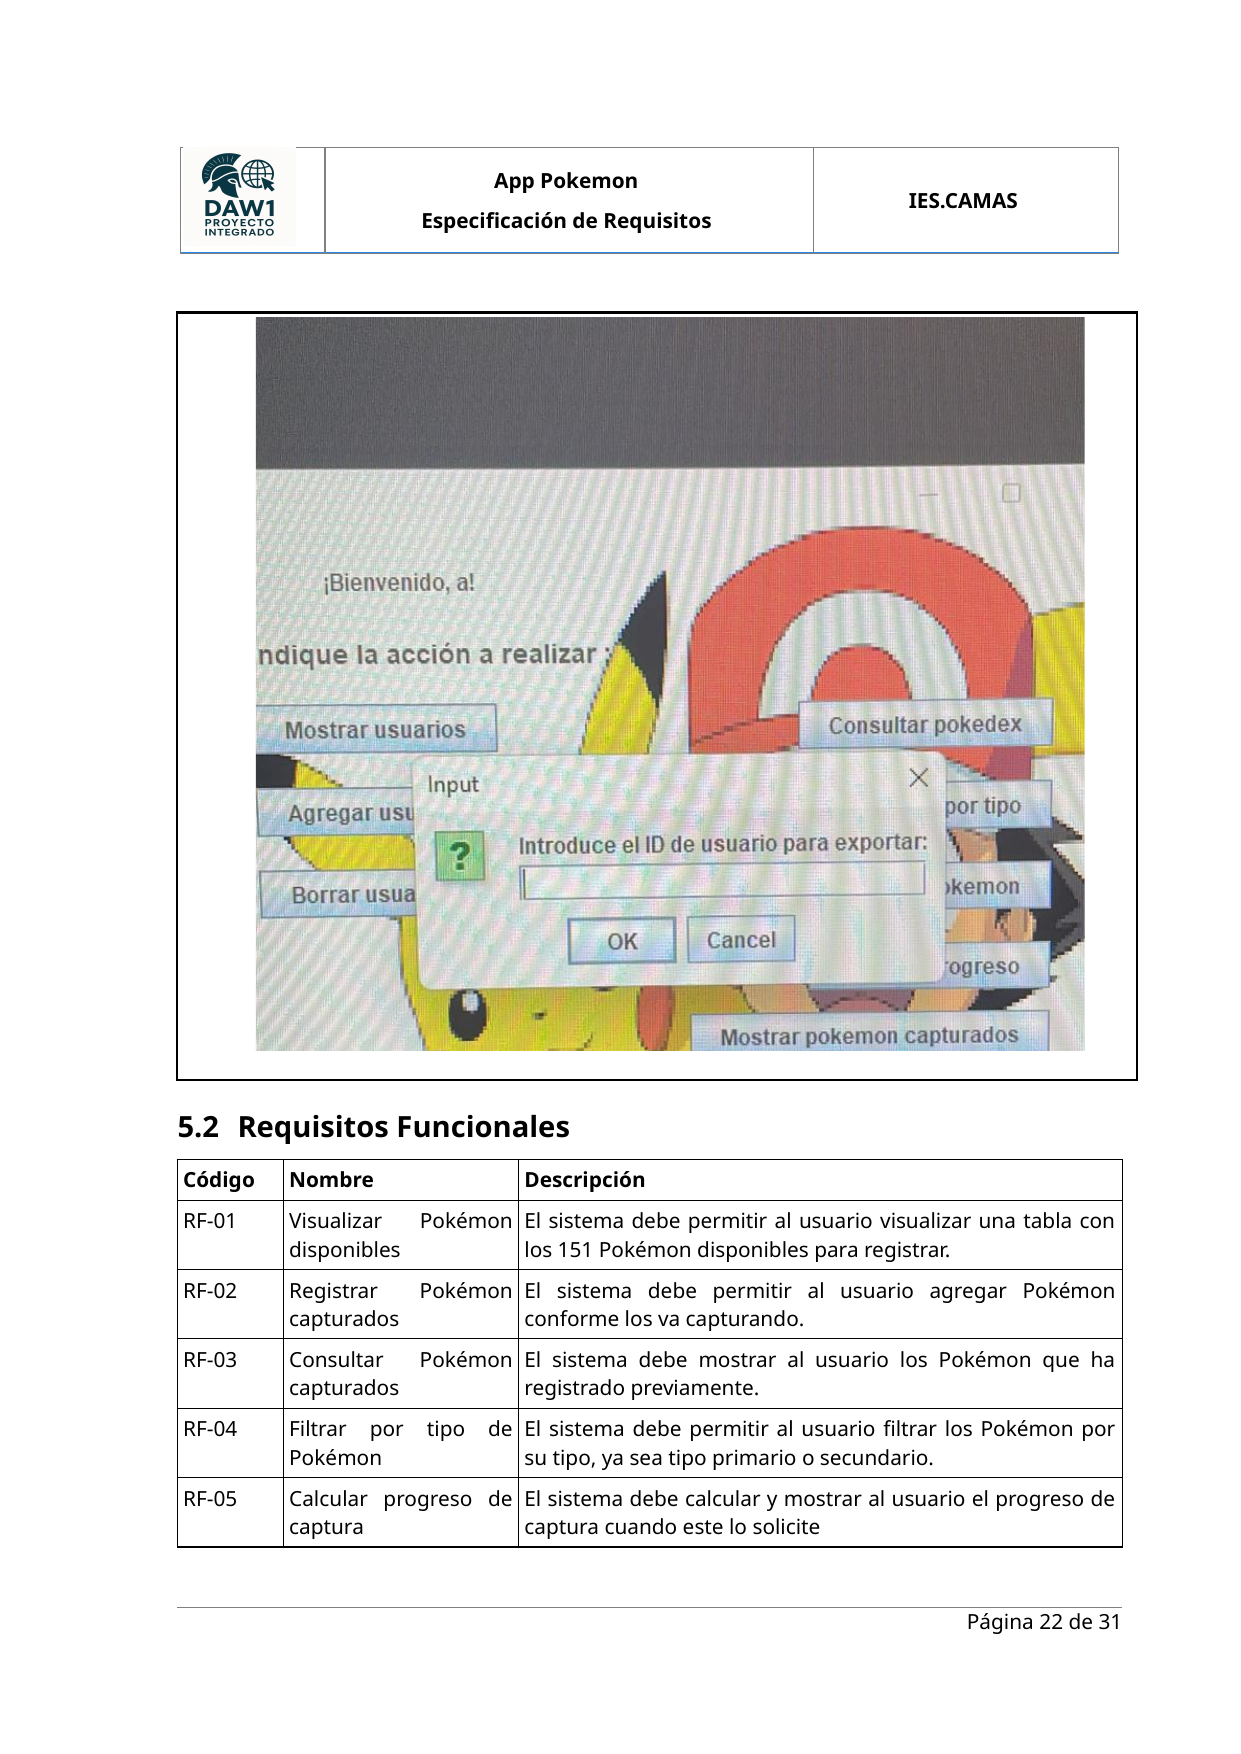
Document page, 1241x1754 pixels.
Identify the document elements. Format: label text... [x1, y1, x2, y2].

table_cell Consultar Pokémon capturados [284, 1339, 518, 1408]
table_cell RF-04 [178, 1409, 283, 1477]
table_cell RF-02 [178, 1270, 283, 1338]
table_cell El sistema debe permitir al usuario visualizar una tabla con los 151 Pokémon disponibles para registrar. [519, 1201, 1122, 1269]
table_cell RF-03 [178, 1339, 283, 1408]
table_cell Visualizar Pokémon disponibles [284, 1201, 518, 1269]
subtitle Requisitos Funcionales [177, 1106, 1122, 1146]
picture [183, 147, 296, 246]
table_cell RF-05 [178, 1478, 283, 1546]
table_header Nombre [284, 1160, 518, 1199]
table_cell El sistema debe mostrar al usuario los Pokémon que ha registrado previamente. [519, 1339, 1122, 1408]
table_cell [178, 314, 1136, 1079]
table_header Código [178, 1160, 283, 1199]
table_cell El sistema debe calcular y mostrar al usuario el progreso de captura cuando este lo solicite [519, 1478, 1122, 1546]
table_header Descripción [519, 1160, 1122, 1199]
table_cell Registrar Pokémon capturados [284, 1270, 518, 1338]
table_cell El sistema debe permitir al usuario filtrar los Pokémon por su tipo, ya sea tipo primario o secundario. [519, 1409, 1122, 1477]
table_cell El sistema debe permitir al usuario agregar Pokémon conforme los va capturando. [519, 1270, 1122, 1338]
table_cell RF-01 [178, 1201, 283, 1269]
table_cell Calcular progreso de captura [284, 1478, 518, 1546]
picture [255, 317, 1085, 808]
table_cell Filtrar por tipo de Pokémon [284, 1409, 518, 1477]
